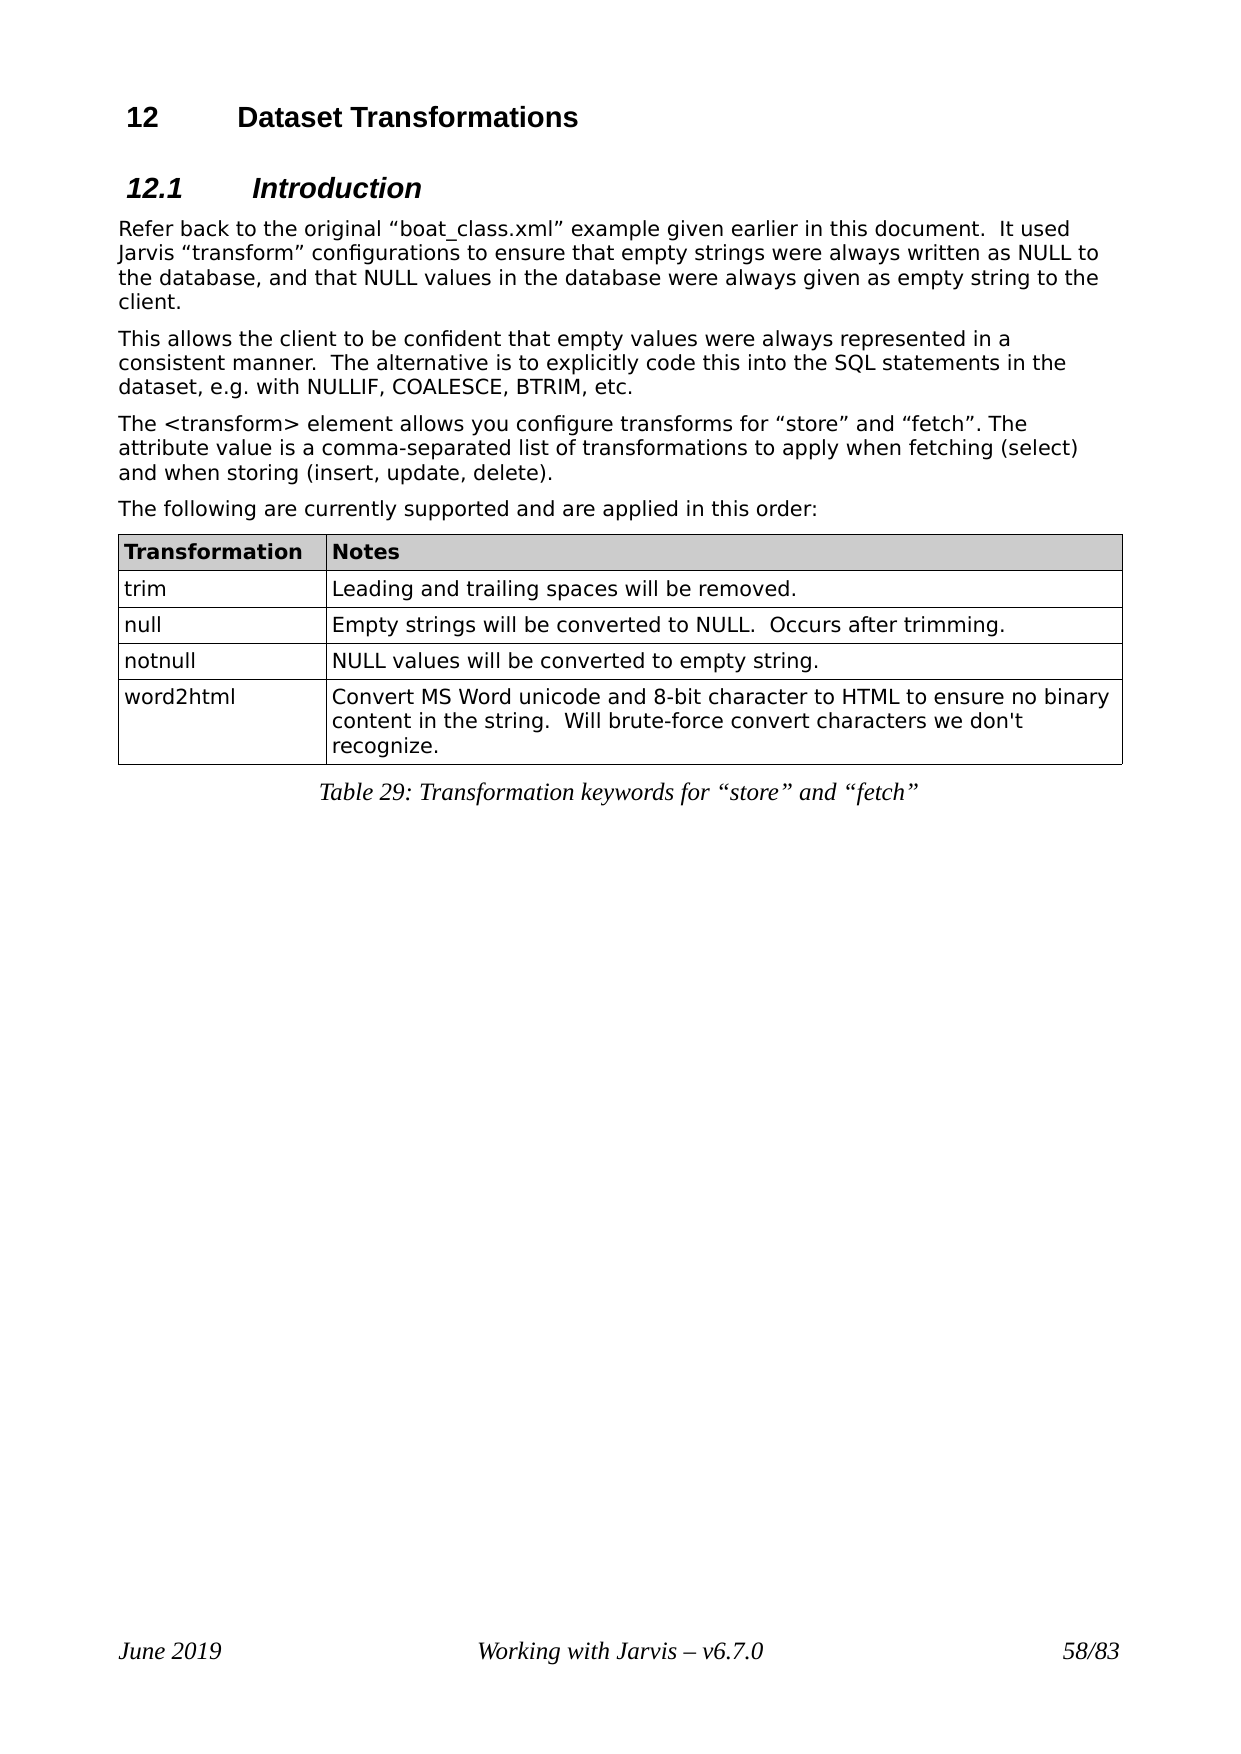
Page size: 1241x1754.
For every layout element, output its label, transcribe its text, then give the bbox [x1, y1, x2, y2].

table_cell trim [119, 571, 326, 607]
table_cell word2html [119, 680, 326, 764]
text The following are currently supported and are applied in this order: [118, 497, 1122, 522]
table_cell Empty strings will be converted to NULL. Occurs after trimming. [327, 608, 1122, 643]
text This allows the client to be confident that empty values were always represented in a consistent manner. The alternative is to explicitly code this into the SQL statements in the dataset, e.g. with NULLIF, COALESCE, BTRIM, etc. [118, 327, 1122, 399]
table_cell Convert MS Word unicode and 8-bit character to HTML to ensure no binary content in the string. Will brute-force convert characters we don't recognize. [327, 680, 1122, 764]
text Refer back to the original “boat_class.xml” example given earlier in this document. It used Jarvis “transform” configurations to ensure that empty strings were always written as NULL to the database, and that NULL values in the database were always given as empty string to the client. [118, 217, 1122, 314]
text The <transform> element allows you configure transforms for “store” and “fetch”. The attribute value is a comma-separated list of transformations to apply when fetching (select) and when storing (insert, update, delete). [118, 412, 1122, 485]
table_cell notnull [119, 644, 326, 679]
table_cell Leading and trailing spaces will be removed. [327, 571, 1122, 607]
table_cell null [119, 608, 326, 643]
table_header Transformation [119, 535, 326, 570]
table_header Notes [327, 535, 1122, 570]
subtitle Introduction [118, 171, 1122, 204]
text Table 29: Transformation keywords for “store” and “fetch” [118, 777, 1122, 806]
table_cell NULL values will be converted to empty string. [327, 644, 1122, 679]
subtitle Dataset Transformations [118, 100, 1122, 133]
